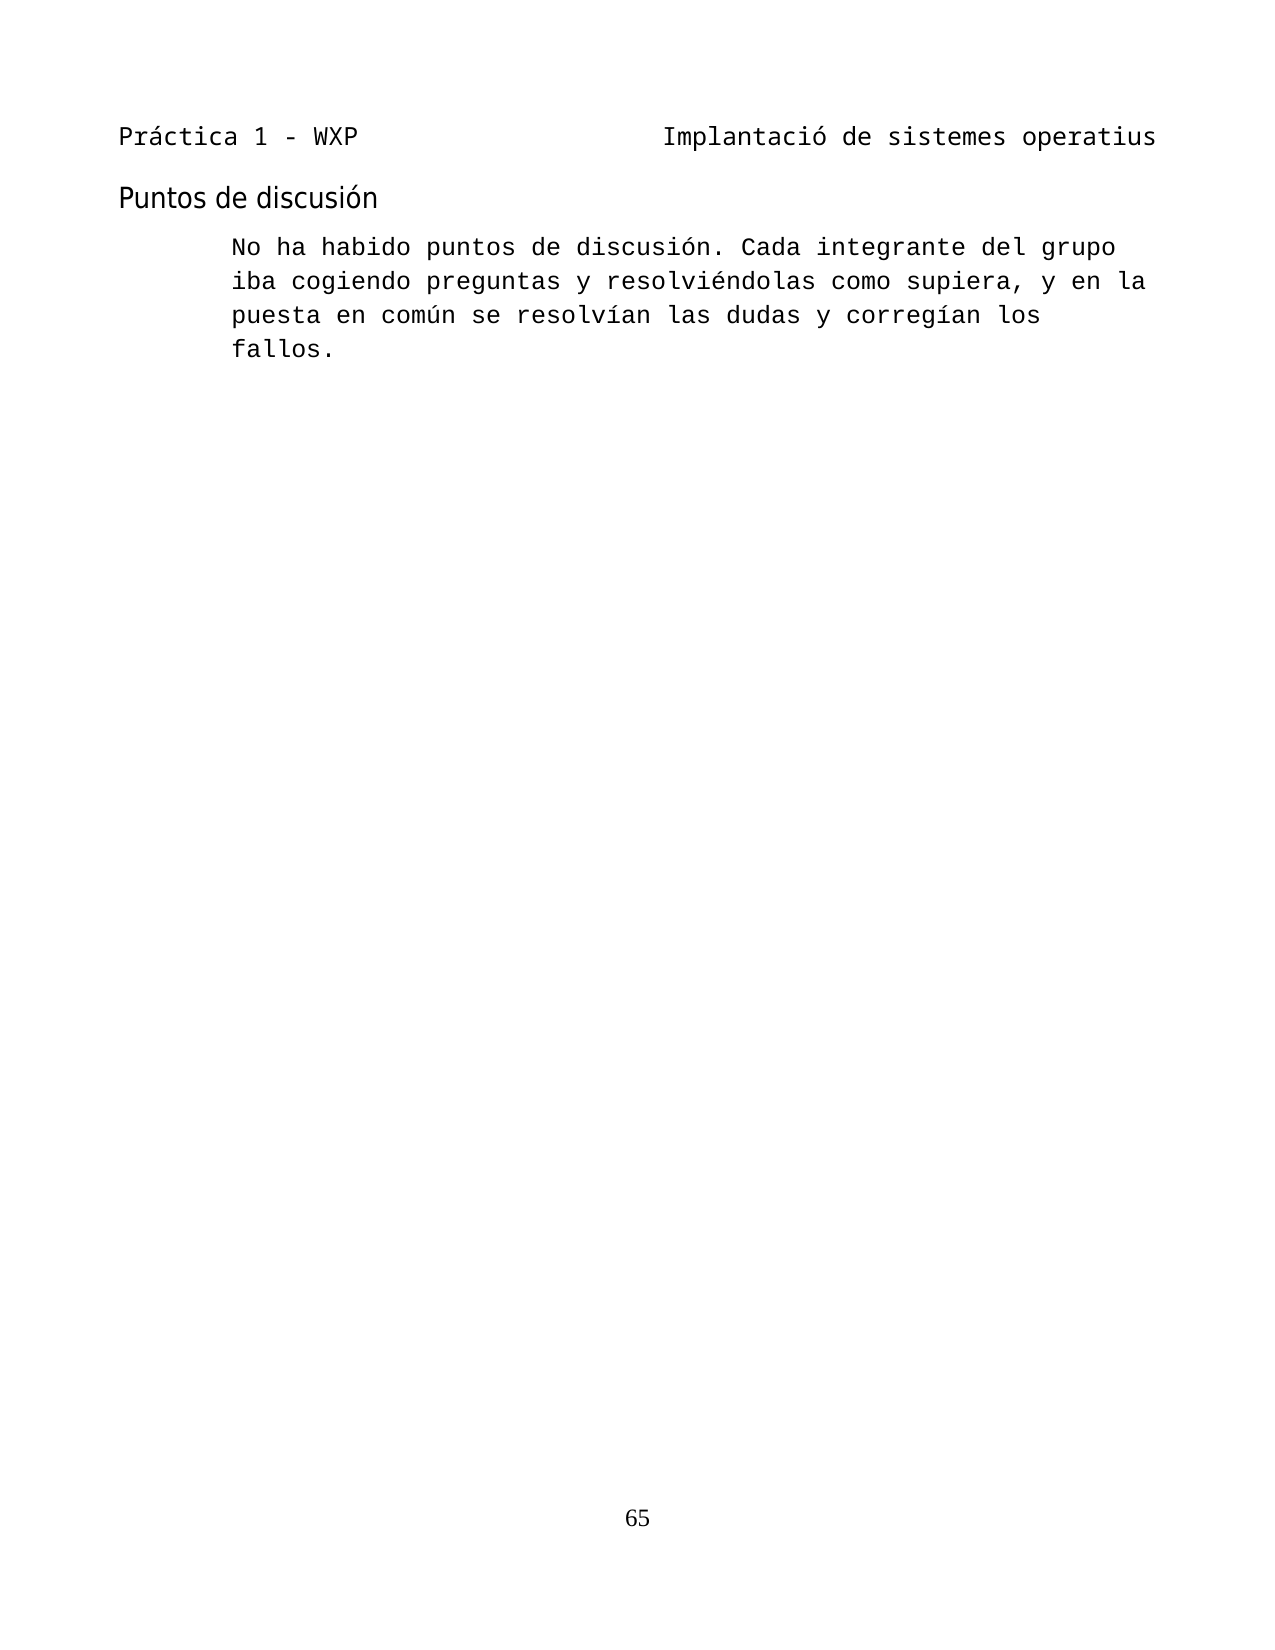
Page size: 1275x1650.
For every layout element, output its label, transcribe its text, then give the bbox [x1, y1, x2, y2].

text Puntos de discusión [118, 182, 1157, 216]
text No ha habido puntos de discusión. Cada integrante del grupo iba cogiendo preguntas y resolviéndolas como supiera, y en la puesta en común se resolvían las dudas y corregían los fallos. [231, 235, 1157, 365]
